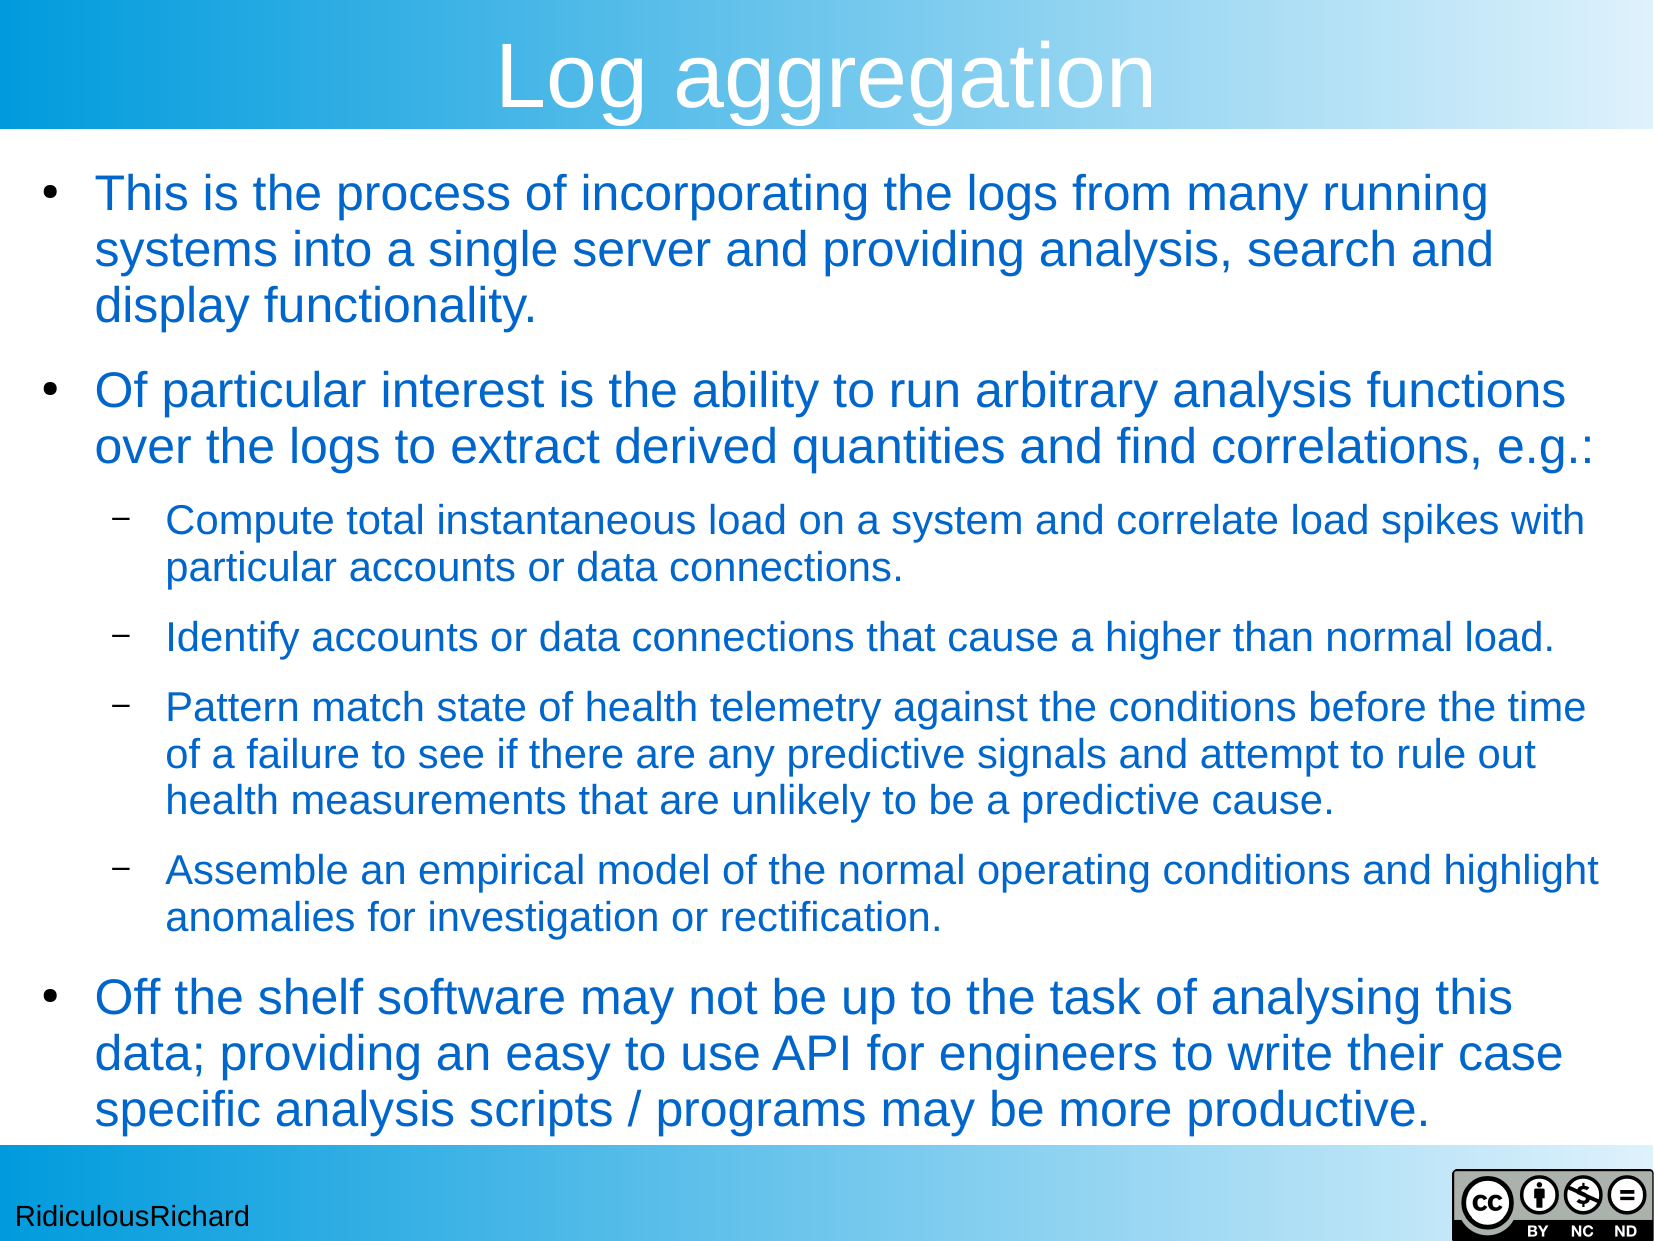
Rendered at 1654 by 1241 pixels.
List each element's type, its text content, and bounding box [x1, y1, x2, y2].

title Log aggregation [82, 23, 1571, 129]
picture [1452, 1169, 1654, 1241]
list This is the process of incorporating the logs from many running systems into a single server and providing analysis, search and display functionality. Of particular interest is the ability to run arbitrary analysis functions over the logs to extract derived quantities and find correlations, e.g.: Compute total instantaneous load on a system and correlate load spikes with particular accounts or data connections. Identify accounts or data connections that cause a higher than normal load. Pattern match state of health telemetry against the conditions before the time of a failure to see if there are any predictive signals and attempt to rule out health measurements that are unlikely to be a predictive cause. Assemble an empirical model of the normal operating conditions and highlight anomalies for investigation or rectification. Off the shelf software may not be up to the task of analysing this data; providing an easy to use API for engineers to write their case specific analysis scripts / programs may be more productive. [23, 165, 1630, 1123]
